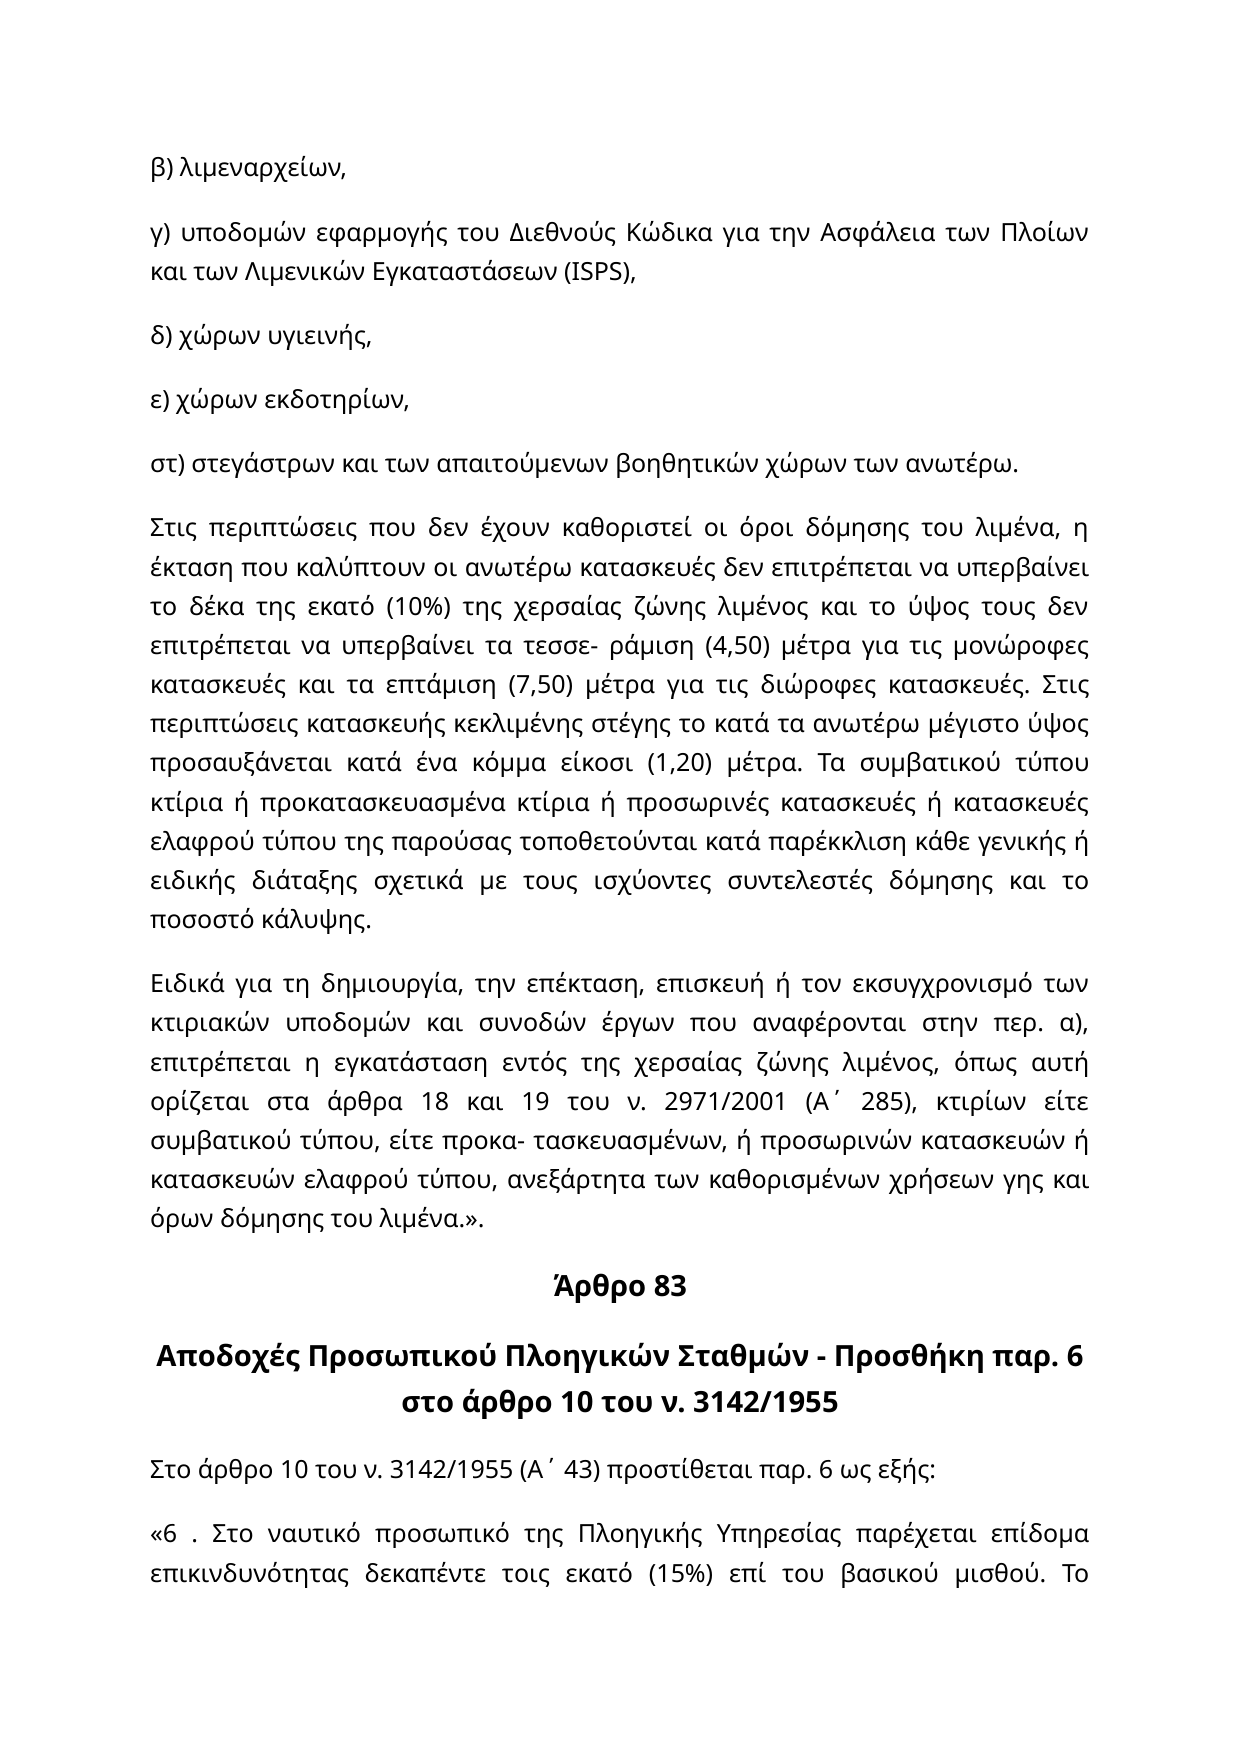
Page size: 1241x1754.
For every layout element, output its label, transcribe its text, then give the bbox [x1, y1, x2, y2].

subtitle Αποδοχές Προσωπικού Πλοηγικών Σταθμών - Προσθήκη παρ. 6 στο άρθρο 10 του ν. 3142/1955 [150, 1336, 1090, 1421]
text γ) υποδομών εφαρμογής του Διεθνούς Κώδικα για την Ασφάλεια των Πλοίων και των Λιμενικών Εγκαταστάσεων (ISPS), [150, 214, 1090, 287]
subtitle Άρθρο 83 [150, 1265, 1090, 1305]
text Ειδικά για τη δημιουργία, την επέκταση, επισκευή ή τον εκσυγχρονισμό των κτιριακών υποδομών και συνοδών έργων που αναφέρονται στην περ. α), επιτρέπεται η εγκατάσταση εντός της χερσαίας ζώνης λιμένος, όπως αυτή ορίζεται στα άρθρα 18 και 19 του ν. 2971/2001 (Α΄ 285), κτιρίων είτε συμβατικού τύπου, είτε προκα- τασκευασμένων, ή προσωρινών κατασκευών ή κατασκευών ελαφρού τύπου, ανεξάρτητα των καθορισμένων χρήσεων γης και όρων δόμησης του λιμένα.». [150, 966, 1090, 1235]
text «6 . Στο ναυτικό προσωπικό της Πλοηγικής Υπηρεσίας παρέχεται επίδομα επικινδυνότητας δεκαπέντε τοις εκατό (15%) επί του βασικού μισθού. Το [150, 1516, 1090, 1589]
text β) λιμεναρχείων, [150, 150, 1090, 184]
text δ) χώρων υγιεινής, [150, 317, 1090, 352]
text Στο άρθρο 10 του ν. 3142/1955 (Α΄ 43) προστίθεται παρ. 6 ως εξής: [150, 1452, 1090, 1486]
text ε) χώρων εκδοτηρίων, [150, 382, 1090, 416]
text στ) στεγάστρων και των απαιτούμενων βοηθητικών χώρων των ανωτέρω. [150, 446, 1090, 480]
text Στις περιπτώσεις που δεν έχουν καθοριστεί οι όροι δόμησης του λιμένα, η έκταση που καλύπτουν οι ανωτέρω κατασκευές δεν επιτρέπεται να υπερβαίνει το δέκα της εκατό (10%) της χερσαίας ζώνης λιμένος και το ύψος τους δεν επιτρέπεται να υπερβαίνει τα τεσσε- ράμιση (4,50) μέτρα για τις μονώροφες κατασκευές και τα επτάμιση (7,50) μέτρα για τις διώροφες κατασκευές. Στις περιπτώσεις κατασκευής κεκλιμένης στέγης το κατά τα ανωτέρω μέγιστο ύψος προσαυξάνεται κατά ένα κόμμα είκοσι (1,20) μέτρα. Τα συμβατικού τύπου κτίρια ή προκατασκευασμένα κτίρια ή προσωρινές κατασκευές ή κατασκευές ελαφρού τύπου της παρούσας τοποθετούνται κατά παρέκκλιση κάθε γενικής ή ειδικής διάταξης σχετικά με τους ισχύοντες συντελεστές δόμησης και το ποσοστό κάλυψης. [150, 510, 1090, 936]
